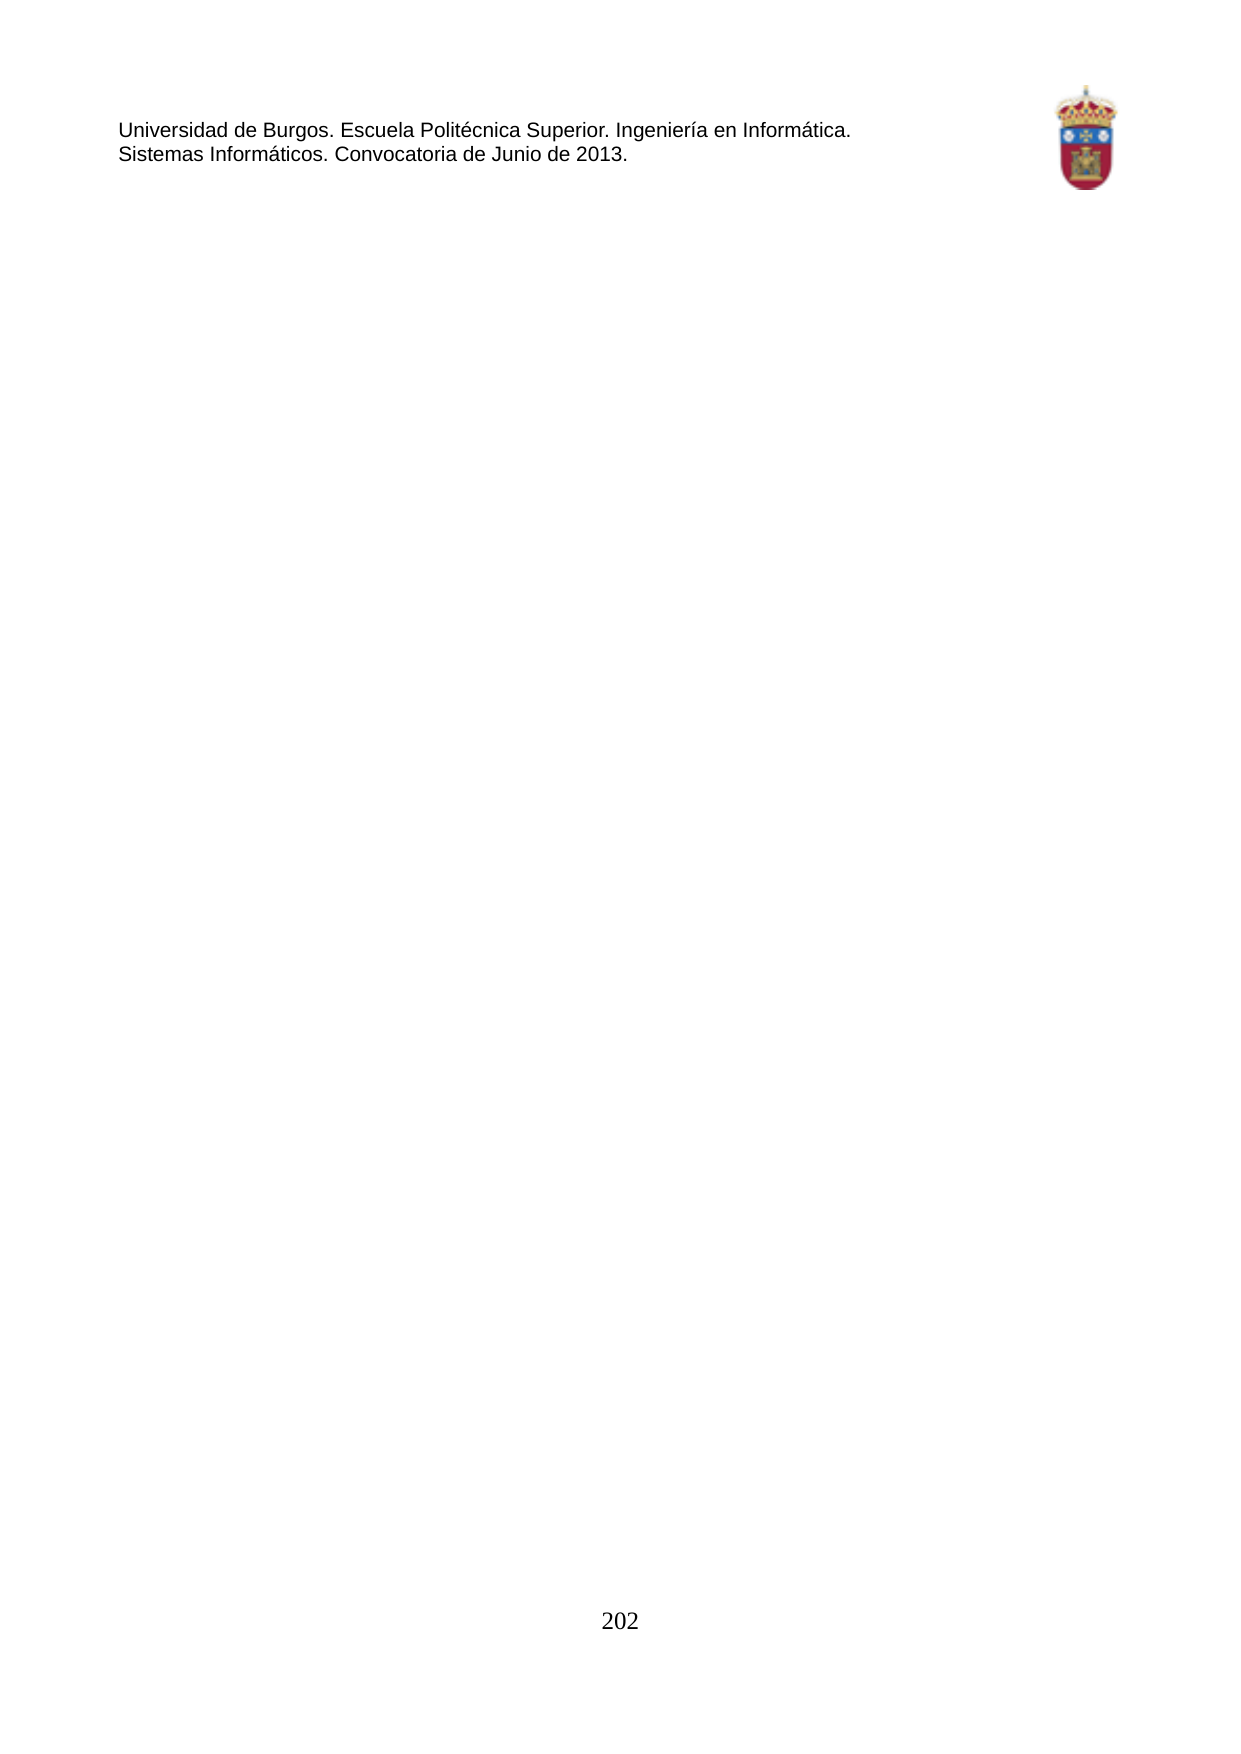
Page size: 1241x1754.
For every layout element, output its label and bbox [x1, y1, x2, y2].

picture [1053, 85, 1120, 190]
